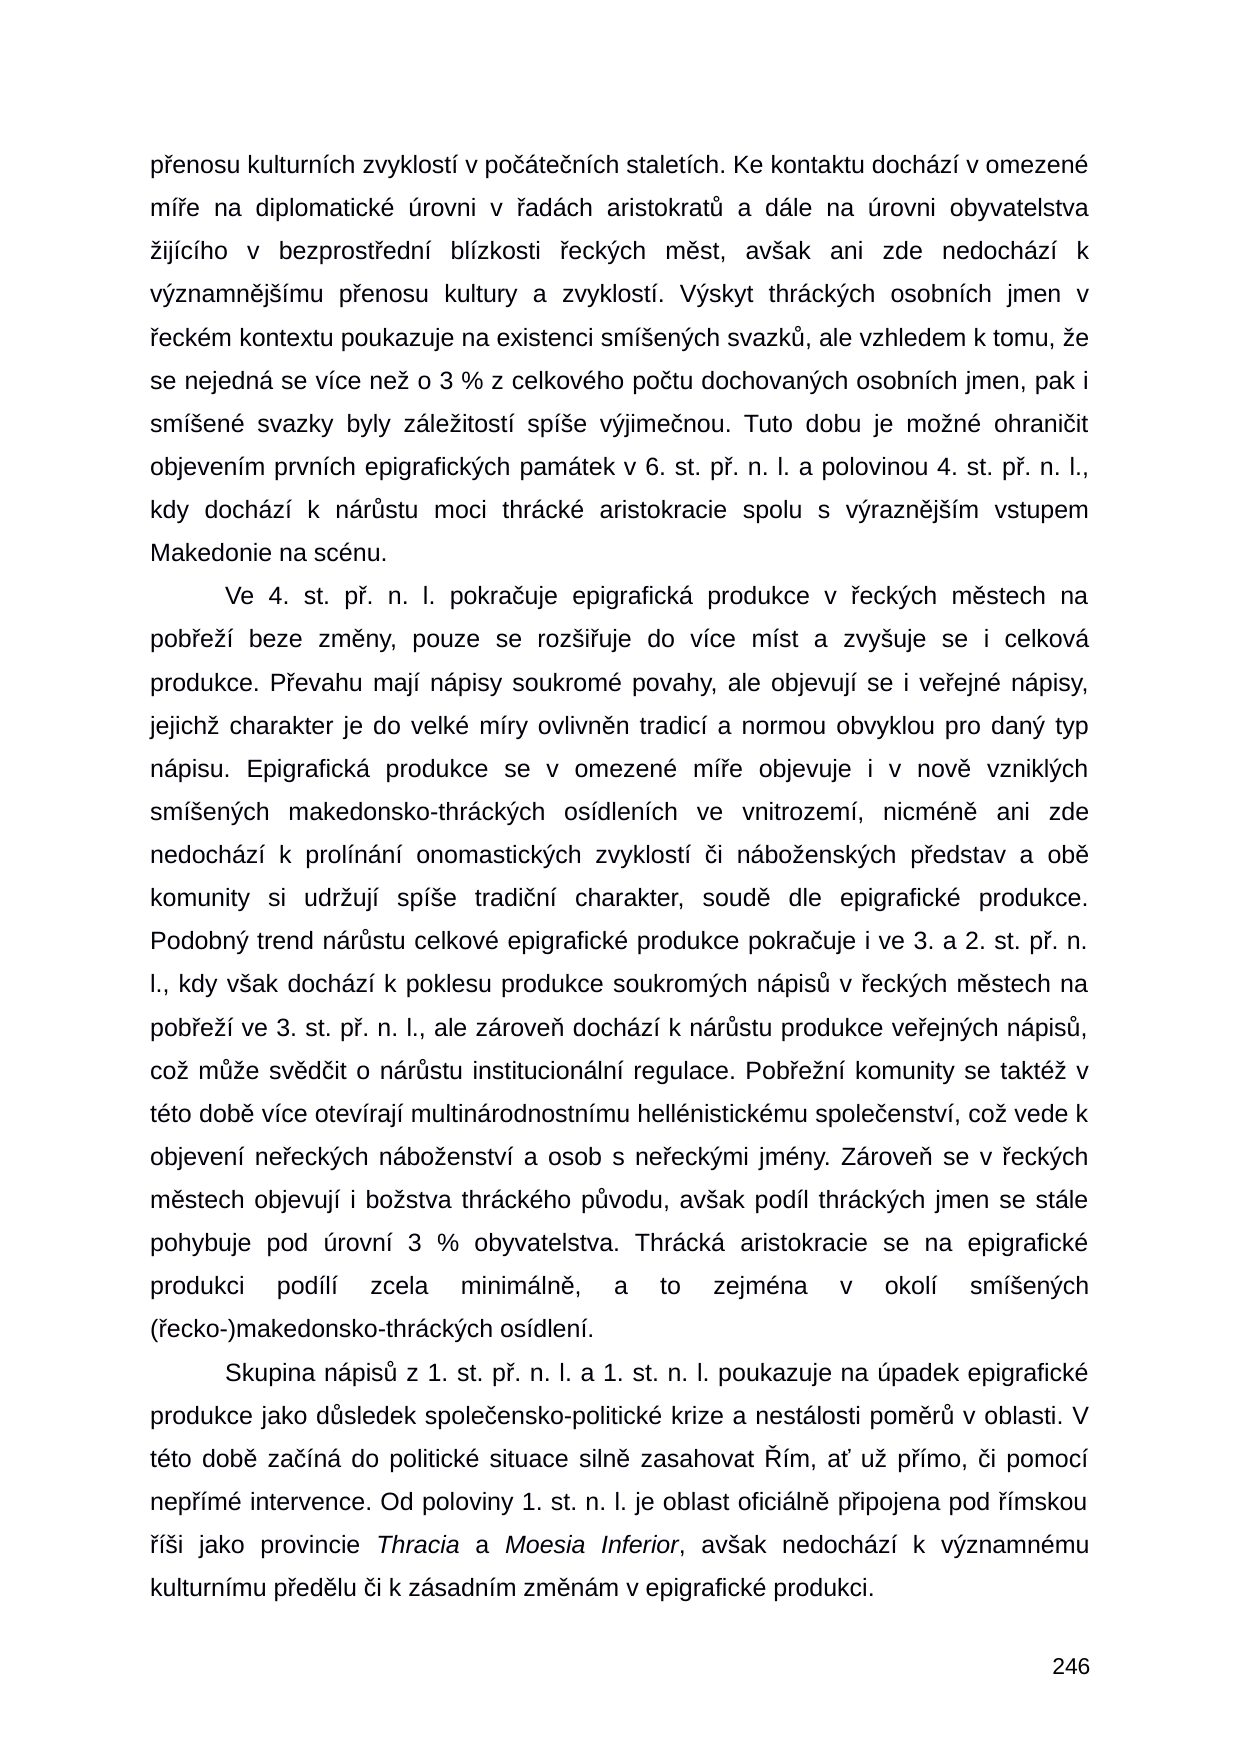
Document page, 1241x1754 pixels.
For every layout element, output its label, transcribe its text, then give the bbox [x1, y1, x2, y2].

text přenosu kulturních zvyklostí v počátečních staletích. Ke kontaktu dochází v omezené míře na diplomatické úrovni v řadách aristokratů a dále na úrovni obyvatelstva žijícího v bezprostřední blízkosti řeckých měst, avšak ani zde nedochází k významnějšímu přenosu kultury a zvyklostí. Výskyt thráckých osobních jmen v řeckém kontextu poukazuje na existenci smíšených svazků, ale vzhledem k tomu, že se nejedná se více než o 3 % z celkového počtu dochovaných osobních jmen, pak i smíšené svazky byly záležitostí spíše výjimečnou. Tuto dobu je možné ohraničit objevením prvních epigrafických památek v 6. st. př. n. l. a polovinou 4. st. př. n. l., kdy dochází k nárůstu moci thrácké aristokracie spolu s výraznějším vstupem Makedonie na scénu. [150, 150, 1090, 567]
text Ve 4. st. př. n. l. pokračuje epigrafická produkce v řeckých městech na pobřeží beze změny, pouze se rozšiřuje do více míst a zvyšuje se i celková produkce. Převahu mají nápisy soukromé povahy, ale objevují se i veřejné nápisy, jejichž charakter je do velké míry ovlivněn tradicí a normou obvyklou pro daný typ nápisu. Epigrafická produkce se v omezené míře objevuje i v nově vzniklých smíšených makedonsko-thráckých osídleních ve vnitrozemí, nicméně ani zde nedochází k prolínání onomastických zvyklostí či náboženských představ a obě komunity si udržují spíše tradiční charakter, soudě dle epigrafické produkce. Podobný trend nárůstu celkové epigrafické produkce pokračuje i ve 3. a 2. st. př. n. l., kdy však dochází k poklesu produkce soukromých nápisů v řeckých městech na pobřeží ve 3. st. př. n. l., ale zároveň dochází k nárůstu produkce veřejných nápisů, což může svědčit o nárůstu institucionální regulace. Pobřežní komunity se taktéž v této době více otevírají multinárodnostnímu hellénistickému společenství, což vede k objevení neřeckých náboženství a osob s neřeckými jmény. Zároveň se v řeckých městech objevují i božstva thráckého původu, avšak podíl thráckých jmen se stále pohybuje pod úrovní 3 % obyvatelstva. Thrácká aristokracie se na epigrafické produkci podílí zcela minimálně, a to zejména v okolí smíšených (řecko-)makedonsko-thráckých osídlení. [150, 581, 1090, 1343]
text Skupina nápisů z 1. st. př. n. l. a 1. st. n. l. poukazuje na úpadek epigrafické produkce jako důsledek společensko-politické krize a nestálosti poměrů v oblasti. V této době začíná do politické situace silně zasahovat Řím, ať už přímo, či pomocí nepřímé intervence. Od poloviny 1. st. n. l. je oblast oficiálně připojena pod římskou říši jako provincie Thracia a Moesia Inferior, avšak nedochází k významnému kulturnímu předělu či k zásadním změnám v epigrafické produkci. [150, 1357, 1090, 1602]
